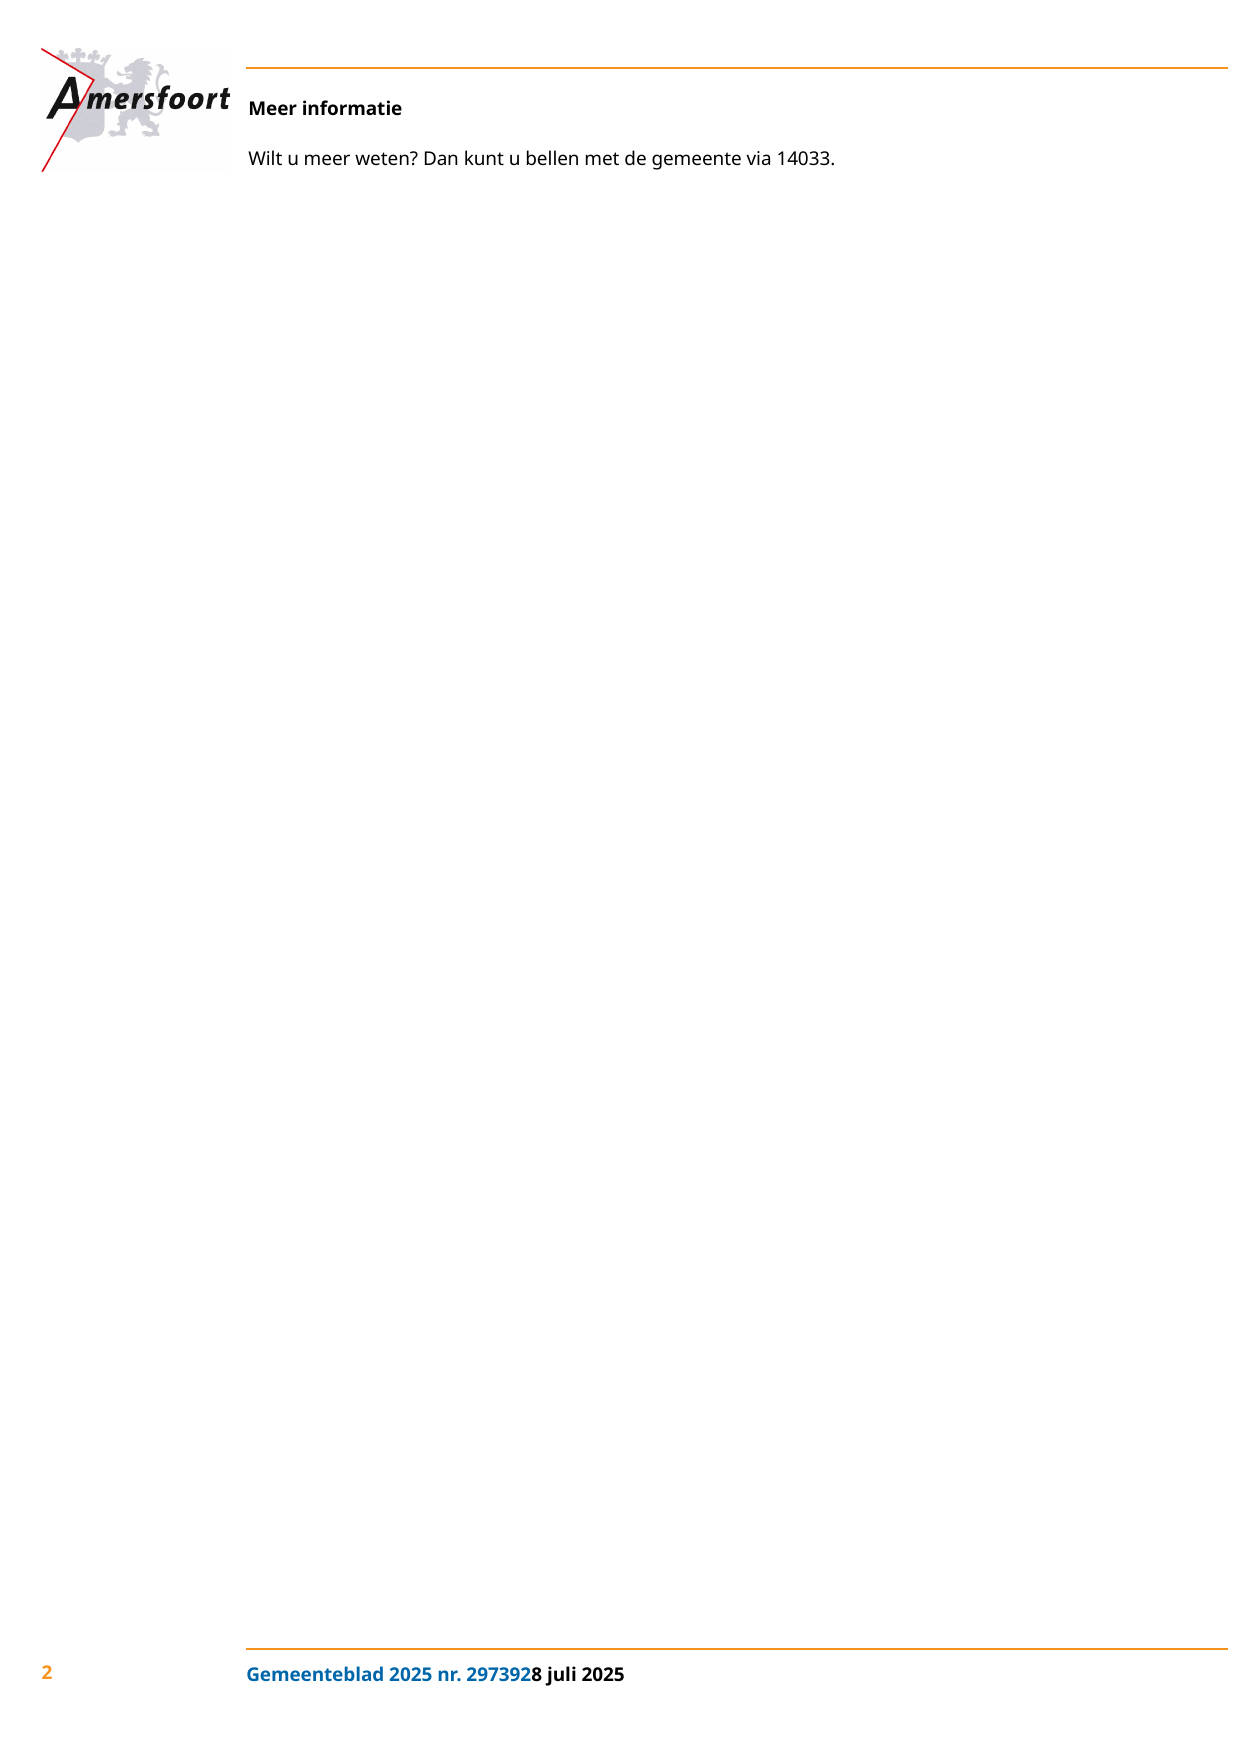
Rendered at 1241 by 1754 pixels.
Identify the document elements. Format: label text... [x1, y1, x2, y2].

text Meer informatie [248, 95, 1152, 121]
picture [41, 47, 231, 172]
text Wilt u meer weten? Dan kunt u bellen met de gemeente via 14033. [248, 145, 1152, 171]
